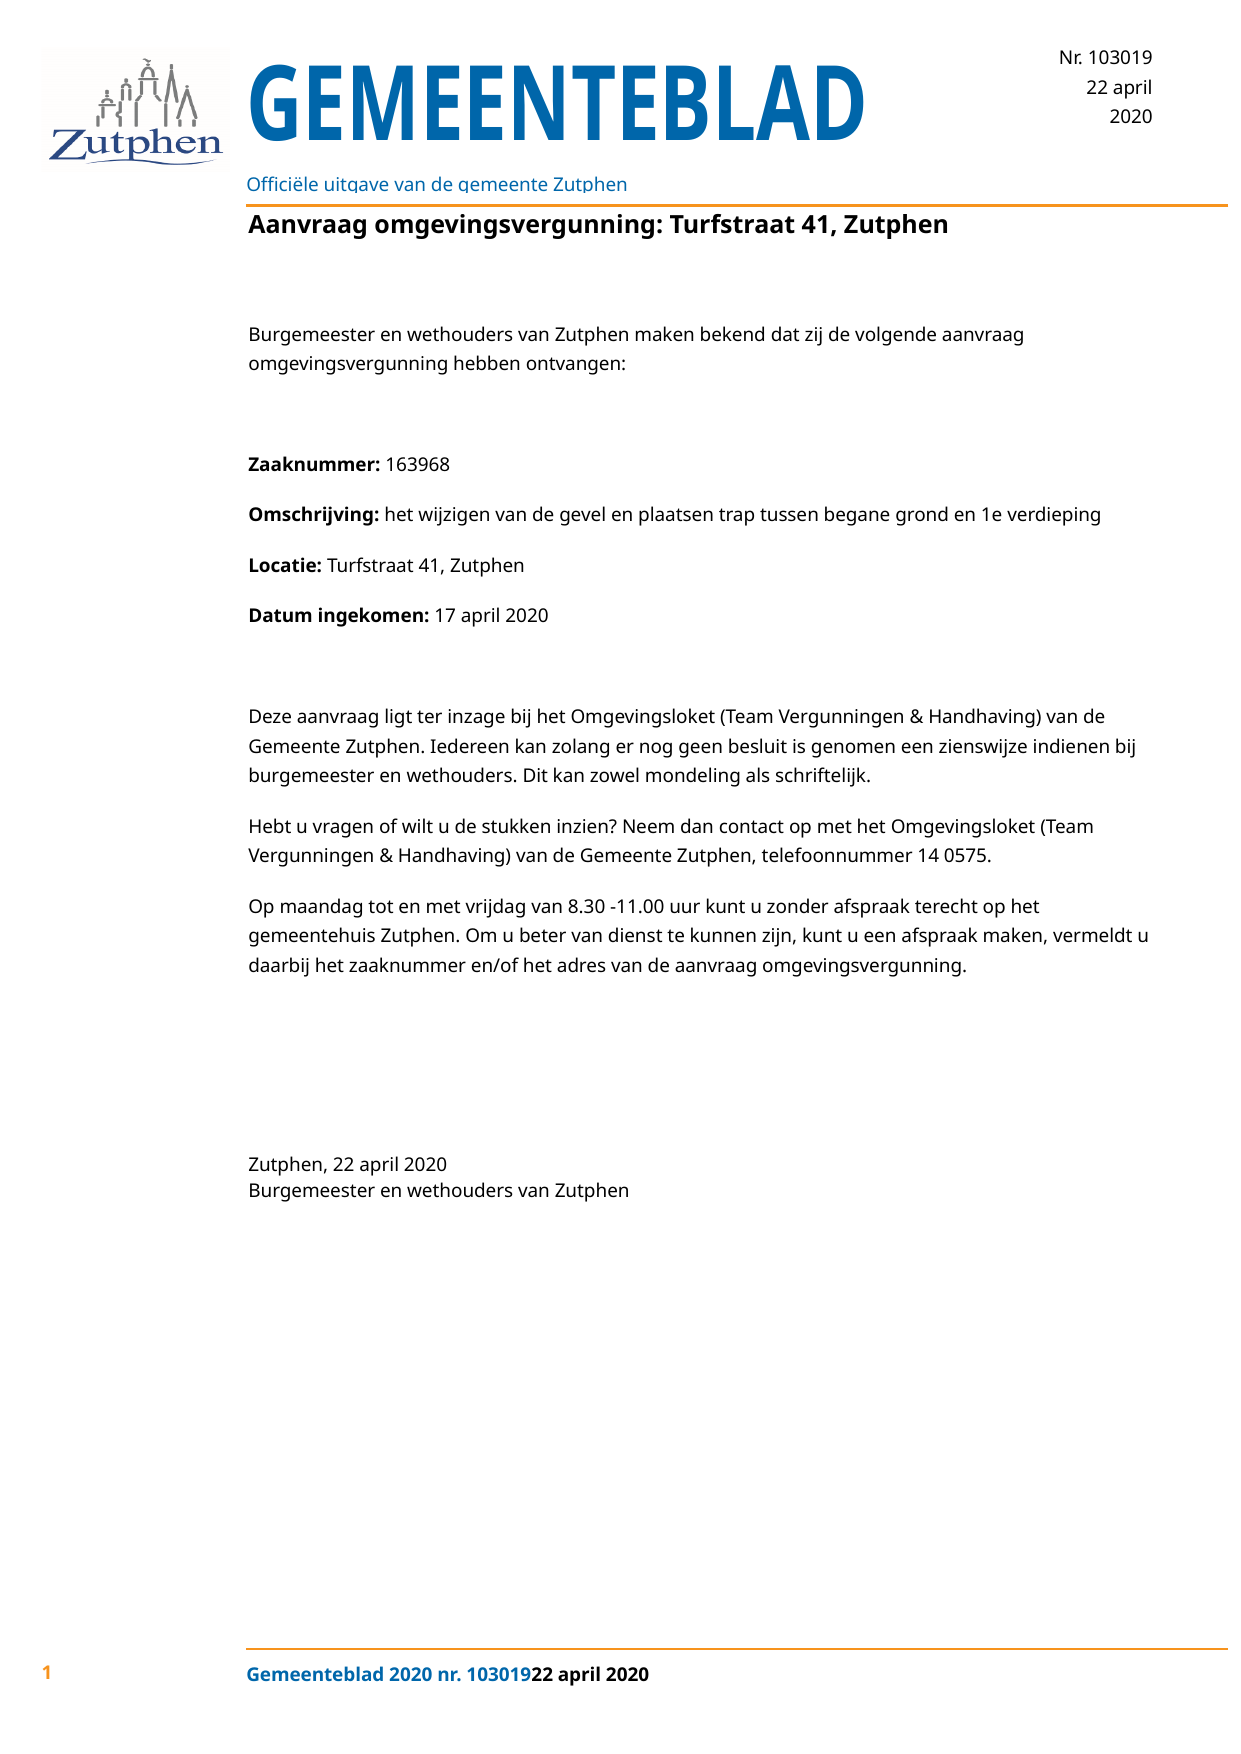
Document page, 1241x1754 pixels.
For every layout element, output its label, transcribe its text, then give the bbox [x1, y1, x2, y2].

text Aanvraag omgevingsvergunning: Turfstraat 41, Zutphen [248, 207, 1152, 241]
text Deze aanvraag ligt ter inzage bij het Omgevingsloket (Team Vergunningen & Handhaving) van de Gemeente Zutphen. Iedereen kan zolang er nog geen besluit is genomen een zienswijze indienen bij burgemeester en wethouders. Dit kan zowel mondeling als schriftelijk. [248, 703, 1152, 788]
text Op maandag tot en met vrijdag van 8.30 -11.00 uur kunt u zonder afspraak terecht op het gemeentehuis Zutphen. Om u beter van dienst te kunnen zijn, kunt u een afspraak maken, vermeldt u daarbij het zaaknummer en/of het adres van de aanvraag omgevingsvergunning. [248, 893, 1152, 978]
text Datum ingekomen: 17 april 2020 [248, 602, 1152, 628]
text Locatie: Turfstraat 41, Zutphen [248, 552, 1152, 578]
text Burgemeester en wethouders van Zutphen [248, 1177, 1152, 1202]
text Burgemeester en wethouders van Zutphen maken bekend dat zij de volgende aanvraag omgevingsvergunning hebben ontvangen: [248, 321, 1152, 376]
picture [41, 47, 231, 172]
text Zaaknummer: 163968 [248, 451, 1152, 477]
text Zutphen, 22 april 2020 [248, 1151, 1152, 1177]
text Hebt u vragen of wilt u de stukken inzien? Neem dan contact op met het Omgevingsloket (Team Vergunningen & Handhaving) van de Gemeente Zutphen, telefoonnummer 14 0575. [248, 813, 1152, 868]
text Omschrijving: het wijzigen van de gevel en plaatsen trap tussen begane grond en 1e verdieping [248, 502, 1152, 527]
